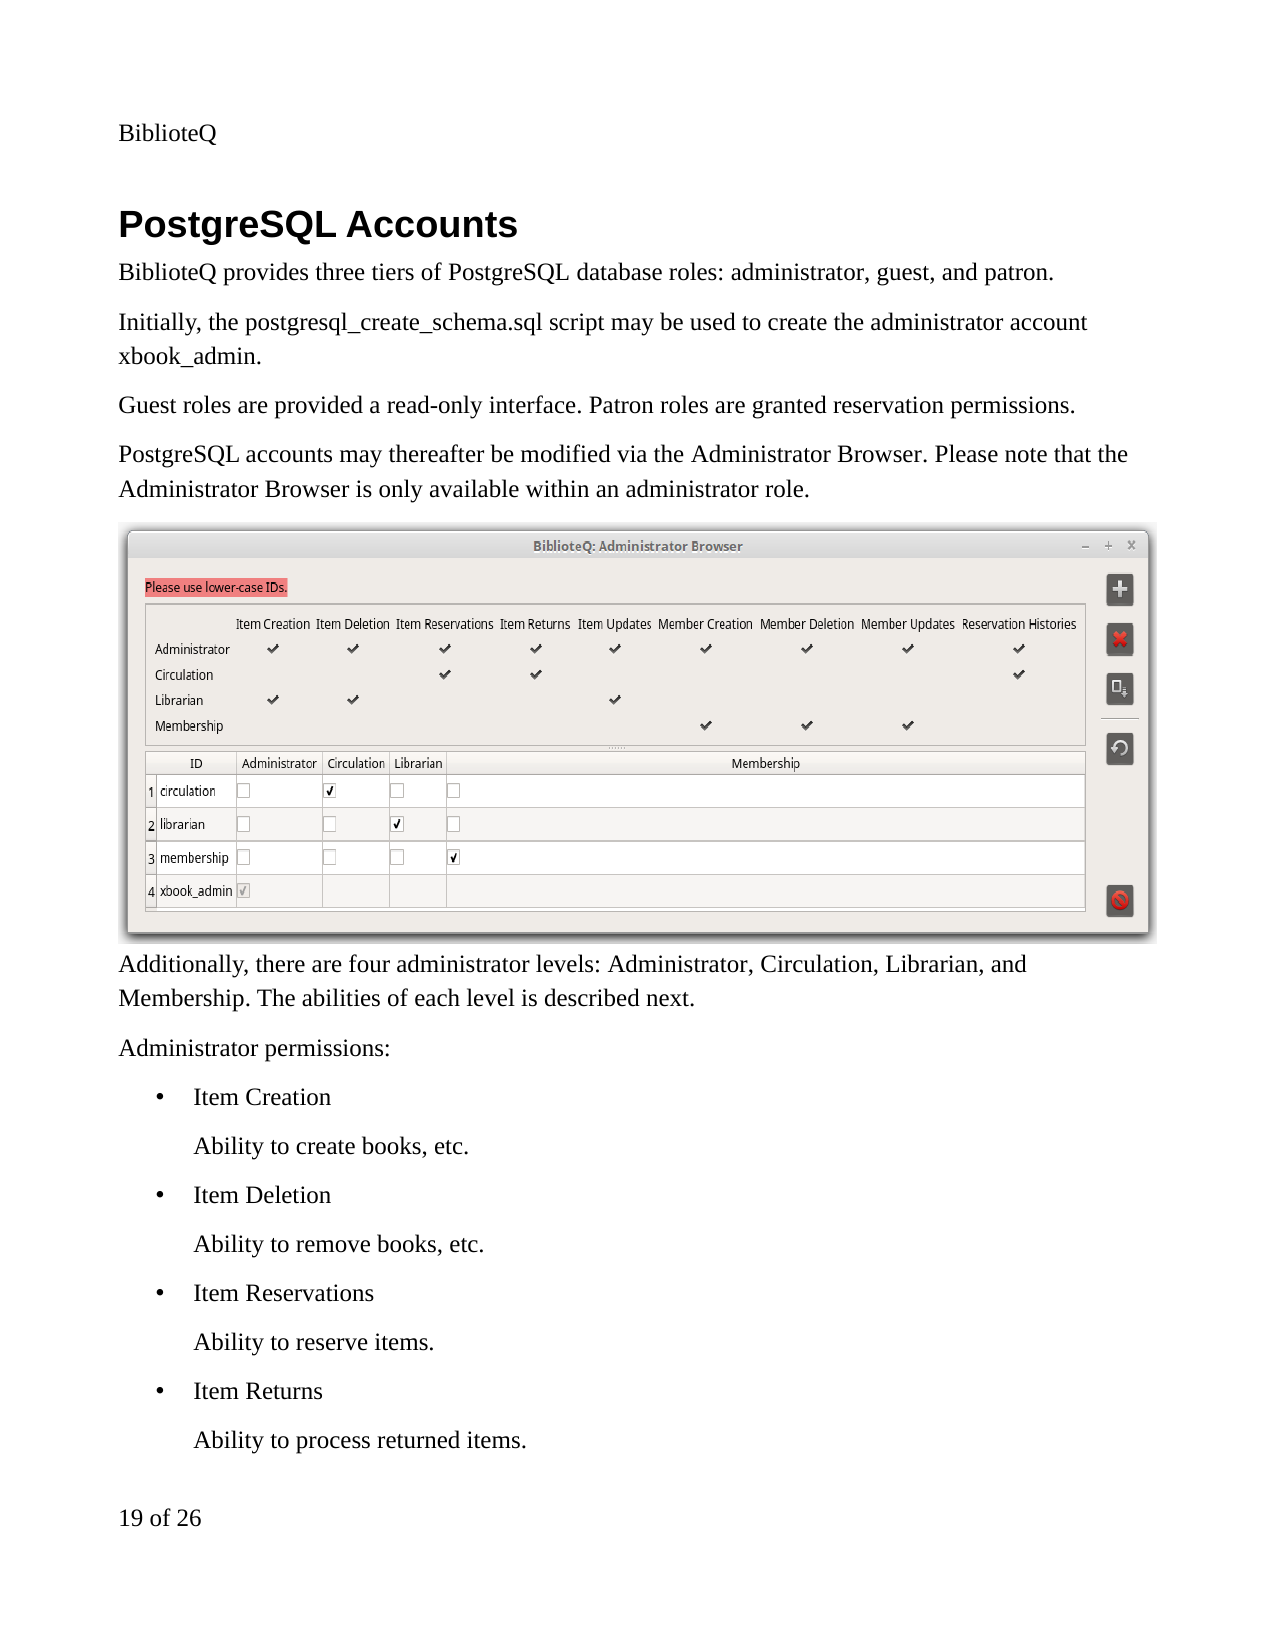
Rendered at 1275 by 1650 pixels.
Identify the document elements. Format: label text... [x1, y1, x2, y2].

text Additionally, there are four administrator levels: Administrator, Circulation, Librarian, and Membership. The abilities of each level is described next. [118, 944, 1157, 1012]
text PostgreSQL accounts may thereafter be modified via the Administrator Browser. Please note that the Administrator Browser is only available within an administrator role. [118, 439, 1157, 502]
subtitle PostgreSQL Accounts [118, 201, 1157, 245]
list Ability to reserve items. [156, 1327, 1157, 1356]
text Guest roles are provided a read-only interface. Patron roles are granted reservation permissions. [118, 390, 1157, 419]
picture [118, 522, 1157, 944]
list Item Deletion [156, 1180, 1157, 1208]
list Item Reservations [156, 1278, 1157, 1307]
list Item Creation [156, 1082, 1157, 1110]
text BiblioteQ provides three tiers of PostgreSQL database roles: administrator, guest, and patron. [118, 257, 1157, 286]
list Ability to create books, etc. [156, 1131, 1157, 1159]
list Item Returns [156, 1376, 1157, 1405]
text Initially, the postgresql_create_schema.sql script may be used to create the administrator account xbook_admin. [118, 307, 1157, 370]
text Administrator permissions: [118, 1033, 1157, 1061]
list Ability to remove books, etc. [156, 1229, 1157, 1258]
list Ability to process returned items. [156, 1425, 1157, 1454]
